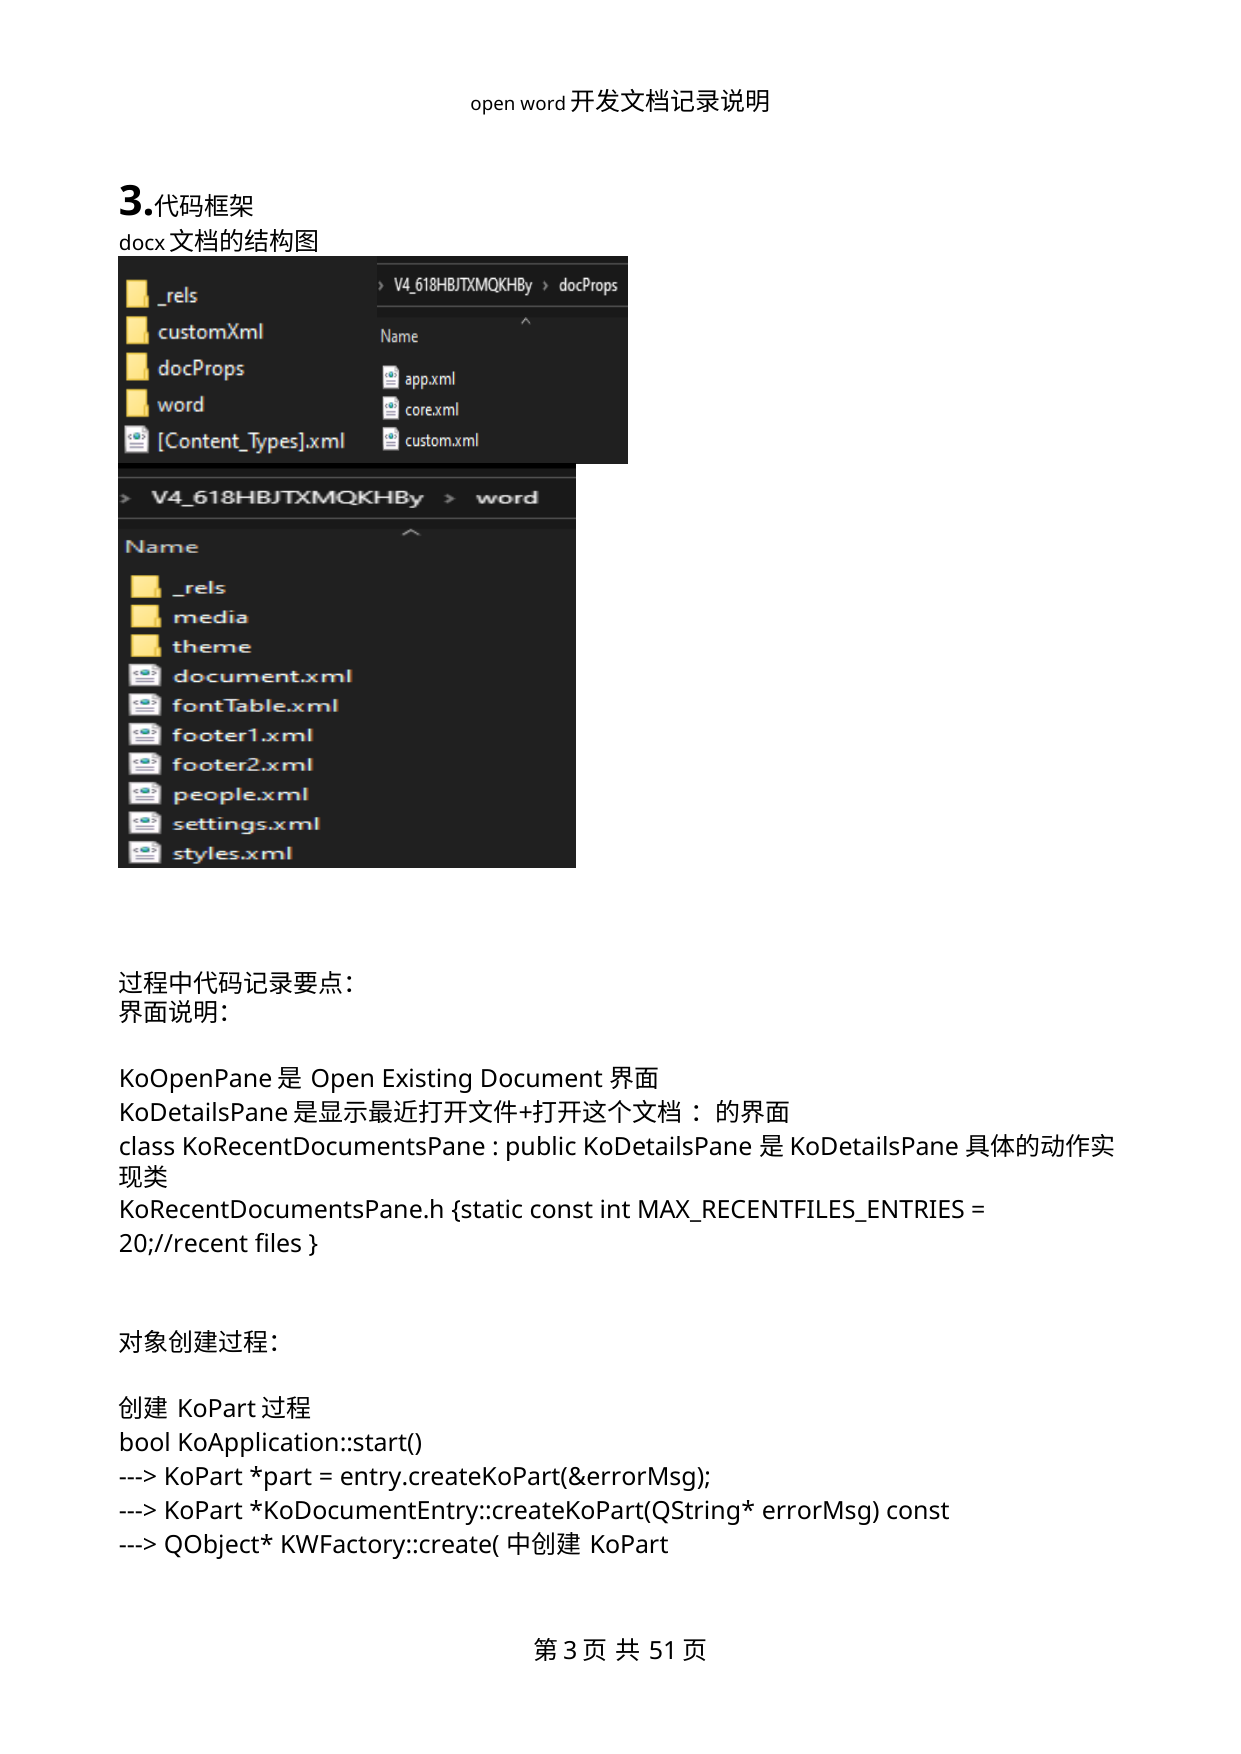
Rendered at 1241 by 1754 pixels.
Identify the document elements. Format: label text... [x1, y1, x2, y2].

subtitle 代码框架 [119, 171, 1121, 228]
text ---> KoPart *part = entry.createKoPart(&errorMsg); [119, 1459, 1121, 1493]
text class KoRecentDocumentsPane : public KoDetailsPane 是KoDetailsPane 具体的动作实现类 [119, 1129, 1121, 1192]
text 对象创建过程： [119, 1328, 1121, 1357]
text 界面说明： [119, 998, 1121, 1027]
text 创建 KoPart过程 [119, 1391, 1121, 1425]
text 过程中代码记录要点： [119, 969, 1121, 998]
text ---> QObject* KWFactory::create( 中创建 KoPart [119, 1527, 1121, 1561]
text KoDetailsPane是显示最近打开文件+打开这个文档 ：的界面 [119, 1095, 1121, 1129]
text docx文档的结构图 [119, 228, 1121, 257]
picture [118, 256, 628, 868]
text bool KoApplication::start() [119, 1425, 1121, 1459]
text KoRecentDocumentsPane.h {static const int MAX_RECENTFILES_ENTRIES = 20;//recent files } [119, 1192, 1121, 1260]
text ---> KoPart *KoDocumentEntry::createKoPart(QString* errorMsg) const [119, 1493, 1121, 1527]
text KoOpenPane是 Open Existing Document 界面 [119, 1061, 1121, 1095]
